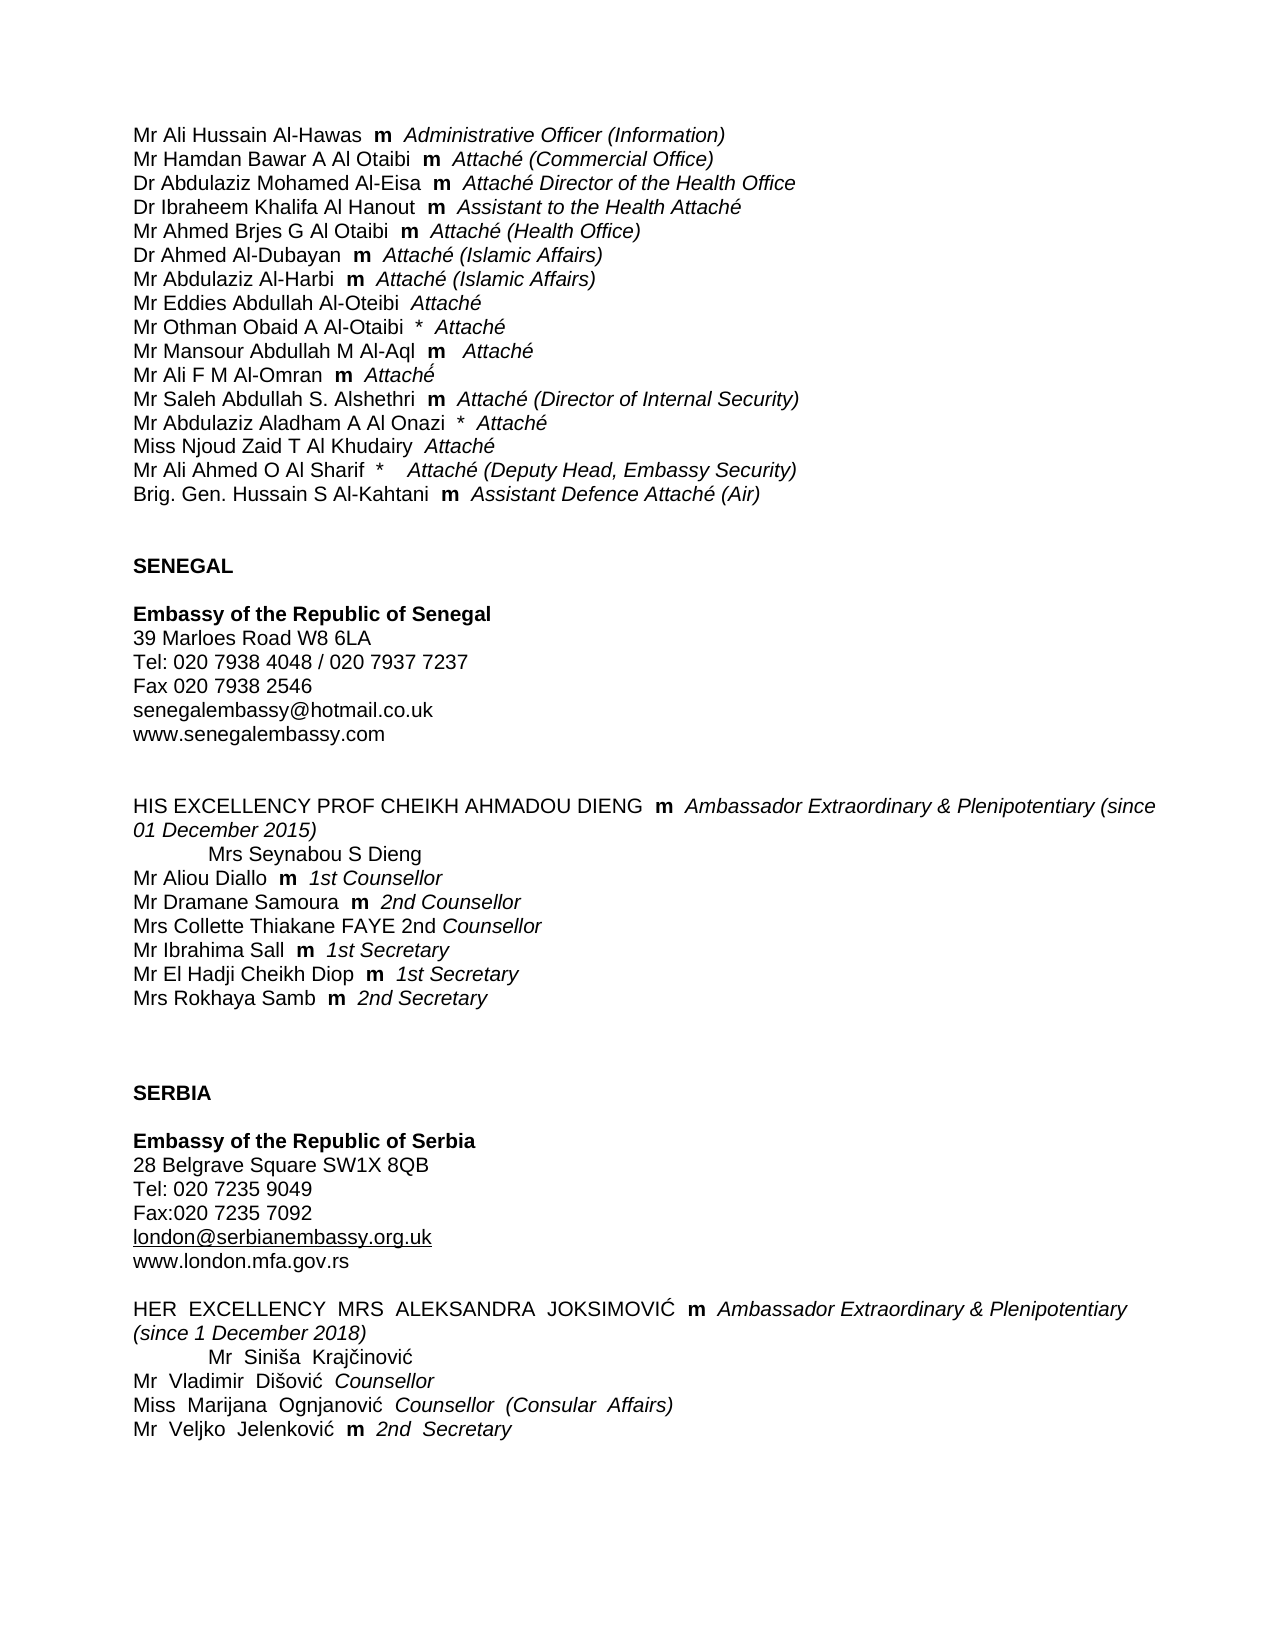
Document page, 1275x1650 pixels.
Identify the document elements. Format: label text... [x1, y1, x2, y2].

text Dr Ibraheem Khalifa Al Hanout m Assistant to the Health Attaché [133, 195, 1181, 219]
text Tel: 020 7938 4048 / 020 7937 7237 [133, 650, 1181, 674]
text Mrs Seynabou S Dieng [133, 842, 1181, 866]
text Fax:020 7235 7092 [133, 1201, 1181, 1225]
text SERBIA [133, 1081, 1181, 1105]
text Miss Njoud Zaid T Al Khudairy Attaché Mr Ali Ahmed O Al Sharif * Attaché (Deputy Head, Embassy Security) [133, 434, 1181, 482]
text Miss Marijana Ognjanović Counsellor (Consular Affairs) [133, 1393, 1181, 1417]
text Mr El Hadji Cheikh Diop m 1st Secretary [133, 961, 1181, 985]
text SENEGAL [133, 554, 1181, 578]
text Mr Ibrahima Sall m 1st Secretary [133, 937, 1181, 961]
text 28 Belgrave Square SW1X 8QB [133, 1153, 1181, 1177]
text Brig. Gen. Hussain S Al-Kahtani m Assistant Defence Attaché (Air) [133, 482, 1181, 506]
text Mr Ahmed Brjes G Al Otaibi m Attaché (Health Office) Dr Ahmed Al-Dubayan m Attaché (Islamic Affairs) Mr Abdulaziz Al-Harbi m Attaché (Islamic Affairs) [133, 219, 1181, 291]
text Mr Dramane Samoura m 2nd Counsellor [133, 889, 1181, 913]
text Mr Othman Obaid A Al-Otaibi * Attaché Mr Mansour Abdullah M Al-Aql m Attaché [133, 314, 1181, 362]
text www.senegalembassy.com [133, 722, 1181, 746]
text Mrs Collette Thiakane FAYE 2nd Counsellor [133, 913, 1181, 937]
text Mr Aliou Diallo m 1st Counsellor [133, 866, 1181, 889]
text Mrs Rokhaya Samb m 2nd Secretary [133, 985, 1181, 1009]
text Mr Ali Hussain Al-Hawas m Administrative Officer (Information) [133, 123, 1181, 147]
text Mr Veljko Jelenković m 2nd Secretary [133, 1417, 1181, 1441]
text london@serbianembassy.org.uk [133, 1225, 1181, 1249]
text HIS EXCELLENCY PROF CHEIKH AHMADOU DIENG m Ambassador Extraordinary & Plenipotentiary (since 01 December 2015) [133, 794, 1181, 842]
text Embassy of the Republic of Serbia [133, 1129, 1181, 1153]
text Fax 020 7938 2546 [133, 674, 1181, 698]
text Mr Abdulaziz Aladham A Al Onazi * Attaché [133, 410, 1181, 434]
text HER EXCELLENCY MRS ALEKSANDRA JOKSIMOVIĆ m Ambassador Extraordinary & Plenipotentiary (since 1 December 2018) [133, 1297, 1181, 1345]
text 39 Marloes Road W8 6LA [133, 626, 1181, 650]
text Mr Vladimir Dišović Counsellor [133, 1369, 1181, 1393]
text Mr Saleh Abdullah S. Alshethri m Attaché (Director of Internal Security) [133, 386, 1181, 410]
text Tel: 020 7235 9049 [133, 1177, 1181, 1201]
text Mr Hamdan Bawar A Al Otaibi m Attaché (Commercial Office) Dr Abdulaziz Mohamed Al-Eisa m Attaché Director of the Health Office [133, 147, 1181, 195]
text Mr Siniša Krajčinović [133, 1345, 1181, 1369]
text www.london.mfa.gov.rs [133, 1249, 1181, 1273]
text senegalembassy@hotmail.co.uk [133, 698, 1181, 722]
text Mr Ali F M Al-Omran m Attaché́ [133, 362, 1181, 386]
text Mr Eddies Abdullah Al-Oteibi Attaché [133, 291, 1181, 314]
text Embassy of the Republic of Senegal [133, 602, 1181, 626]
